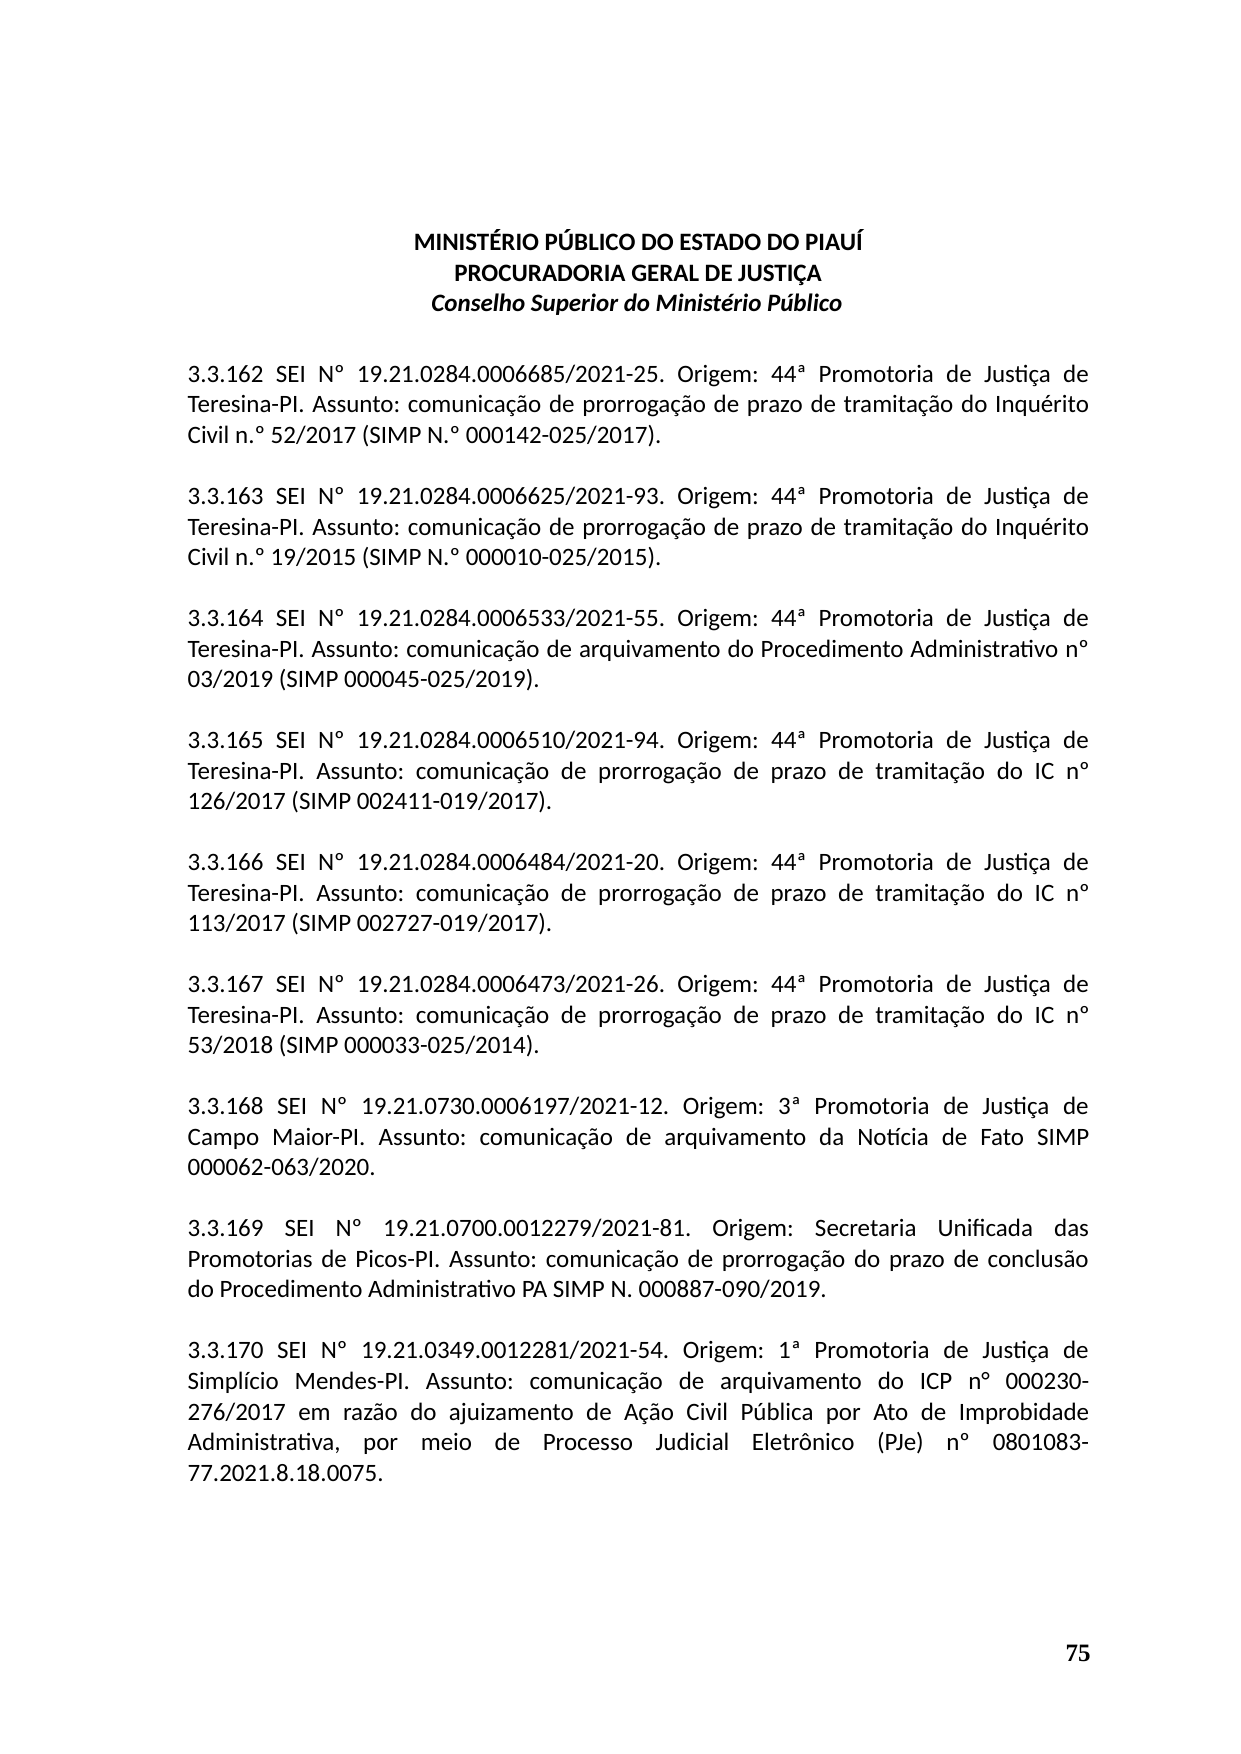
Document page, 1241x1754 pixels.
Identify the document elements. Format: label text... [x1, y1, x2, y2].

text 3.3.166 SEI Nº 19.21.0284.0006484/2021-20. Origem: 44ª Promotoria de Justiça de Teresina-PI. Assunto: comunicação de prorrogação de prazo de tramitação do IC nº 113/2017 (SIMP 002727-019/2017). [187, 846, 1090, 938]
text 3.3.165 SEI Nº 19.21.0284.0006510/2021-94. Origem: 44ª Promotoria de Justiça de Teresina-PI. Assunto: comunicação de prorrogação de prazo de tramitação do IC nº 126/2017 (SIMP 002411-019/2017). [187, 724, 1090, 816]
text 3.3.168 SEI Nº 19.21.0730.0006197/2021-12. Origem: 3ª Promotoria de Justiça de Campo Maior-PI. Assunto: comunicação de arquivamento da Notícia de Fato SIMP 000062-063/2020. [187, 1091, 1090, 1182]
text 3.3.167 SEI Nº 19.21.0284.0006473/2021-26. Origem: 44ª Promotoria de Justiça de Teresina-PI. Assunto: comunicação de prorrogação de prazo de tramitação do IC nº 53/2018 (SIMP 000033-025/2014). [187, 968, 1090, 1060]
text 3.3.164 SEI Nº 19.21.0284.0006533/2021-55. Origem: 44ª Promotoria de Justiça de Teresina-PI. Assunto: comunicação de arquivamento do Procedimento Administrativo nº 03/2019 (SIMP 000045-025/2019). [187, 602, 1090, 694]
text 3.3.162 SEI Nº 19.21.0284.0006685/2021-25. Origem: 44ª Promotoria de Justiça de Teresina-PI. Assunto: comunicação de prorrogação de prazo de tramitação do Inquérito Civil n.º 52/2017 (SIMP N.º 000142-025/2017). [187, 358, 1090, 449]
text 3.3.169 SEI Nº 19.21.0700.0012279/2021-81. Origem: Secretaria Unificada das Promotorias de Picos-PI. Assunto: comunicação de prorrogação do prazo de conclusão do Procedimento Administrativo PA SIMP N. 000887-090/2019. [187, 1213, 1090, 1304]
text 3.3.163 SEI Nº 19.21.0284.0006625/2021-93. Origem: 44ª Promotoria de Justiça de Teresina-PI. Assunto: comunicação de prorrogação de prazo de tramitação do Inquérito Civil n.º 19/2015 (SIMP N.º 000010-025/2015). [187, 480, 1090, 572]
text 3.3.170 SEI Nº 19.21.0349.0012281/2021-54. Origem: 1ª Promotoria de Justiça de Simplício Mendes-PI. Assunto: comunicação de arquivamento do ICP n° 000230-276/2017 em razão do ajuizamento de Ação Civil Pública por Ato de Improbidade Administrativa, por meio de Processo Judicial Eletrônico (PJe) nº 0801083-77.2021.8.18.0075. [187, 1335, 1090, 1487]
